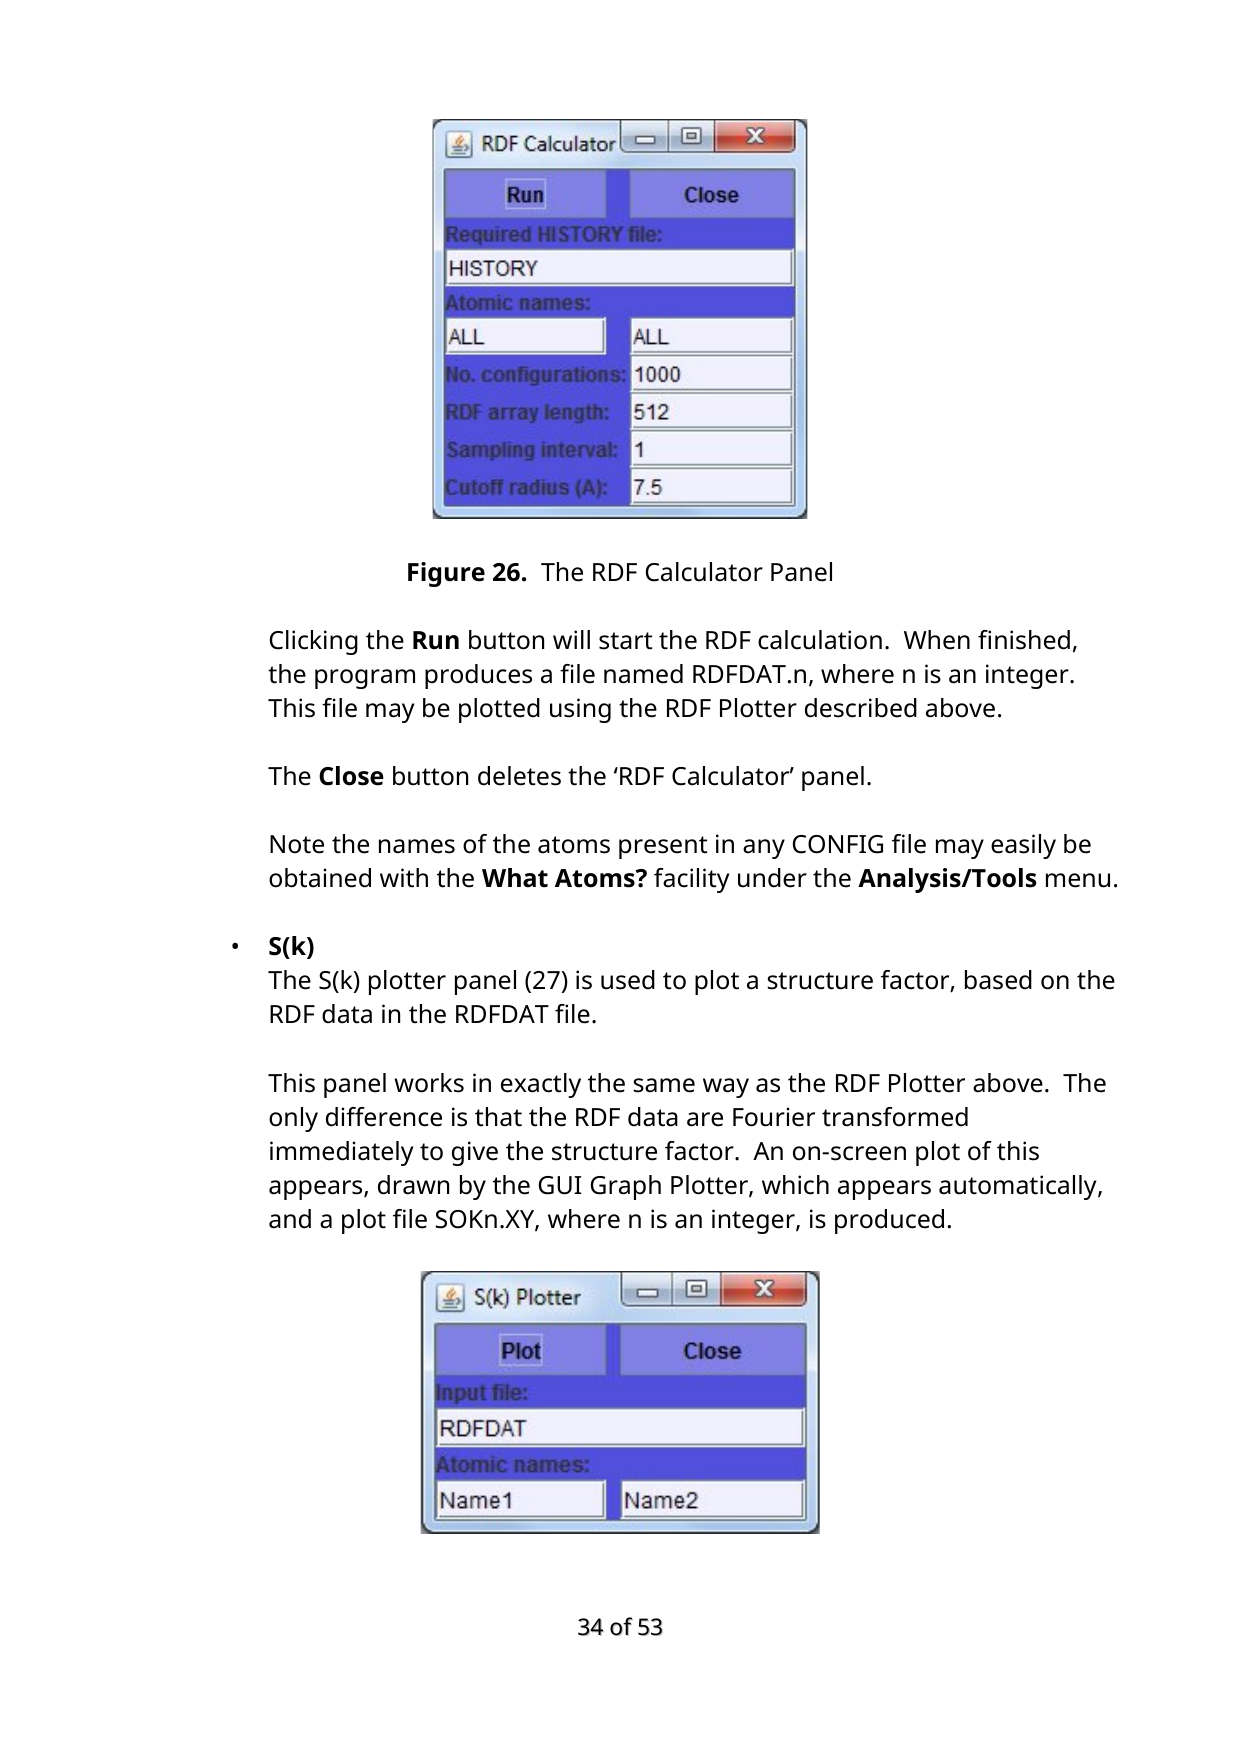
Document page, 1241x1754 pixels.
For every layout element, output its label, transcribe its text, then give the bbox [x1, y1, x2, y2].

text Note the names of the atoms present in any CONFIG file may easily be obtained with the What Atoms? facility under the Analysis/Tools menu. [268, 827, 1122, 895]
list S(k) [230, 929, 1122, 963]
text Figure 26. The RDF Calculator Panel [118, 554, 1122, 588]
text This panel works in exactly the same way as the RDF Plotter above. The only difference is that the RDF data are Fourier transformed immediately to give the structure factor. An on-screen plot of this appears, drawn by the GUI Graph Plotter, which appears automatically, and a plot file SOKn.XY, where n is an integer, is produced. [268, 1065, 1122, 1236]
text The S(k) plotter panel (27) is used to plot a structure factor, based on the RDF data in the RDFDAT file. [268, 963, 1122, 1031]
picture [432, 119, 808, 519]
text The Close button deletes the ‘RDF Calculator’ panel. [268, 759, 1122, 793]
picture [420, 1271, 820, 1534]
text Clicking the Run button will start the RDF calculation. When finished, the program produces a file named RDFDAT.n, where n is an integer. This file may be plotted using the RDF Plotter described above. [268, 622, 1122, 724]
